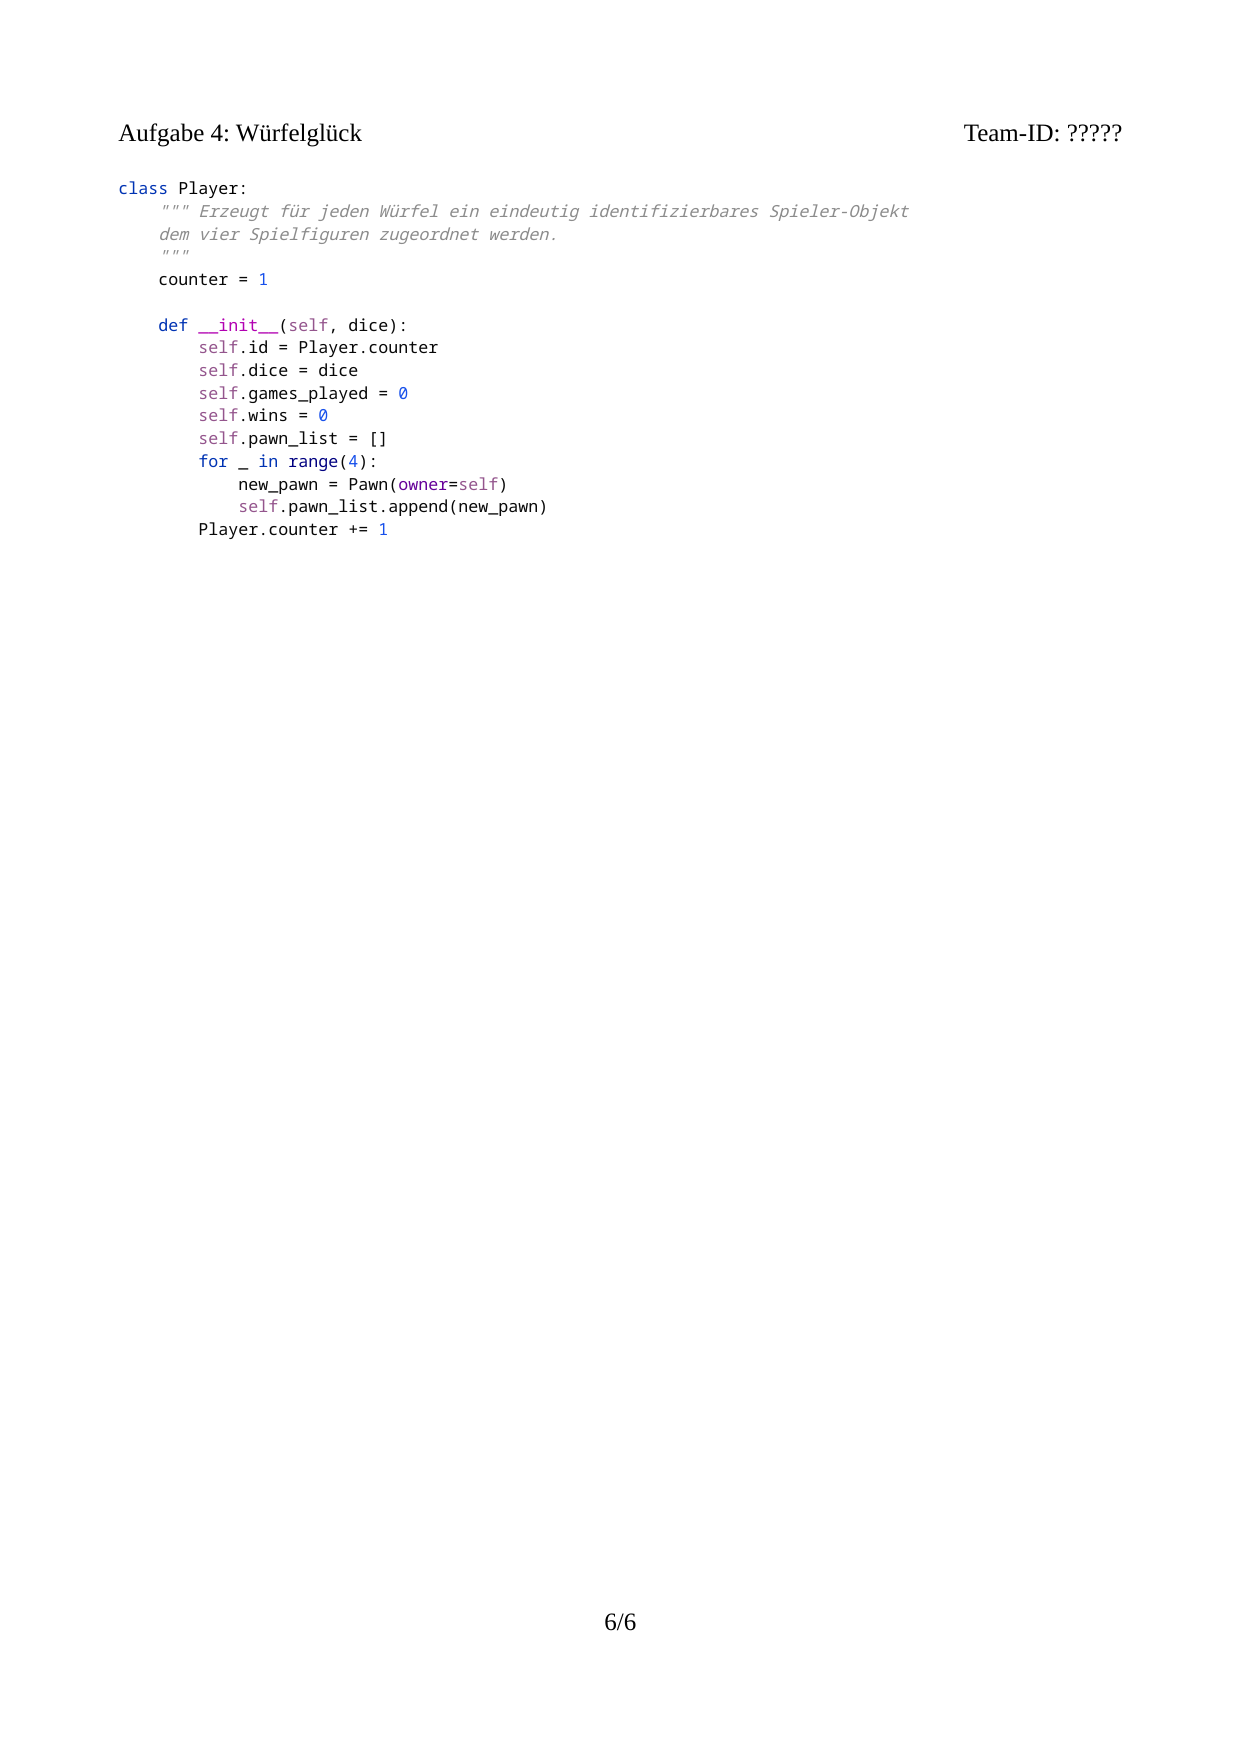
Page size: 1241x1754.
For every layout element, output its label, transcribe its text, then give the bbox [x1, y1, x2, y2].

text class Player: """ Erzeugt für jeden Würfel ein eindeutig identifizierbares Spieler-Objekt dem vier Spielfiguren zugeordnet werden. """ counter = 1 def __init__(self, dice): self.id = Player.counter self.dice = dice self.games_played = 0 self.wins = 0 self.pawn_list = [] for _ in range(4): new_pawn = Pawn(owner=self) self.pawn_list.append(new_pawn) Player.counter += 1 [118, 177, 1122, 563]
